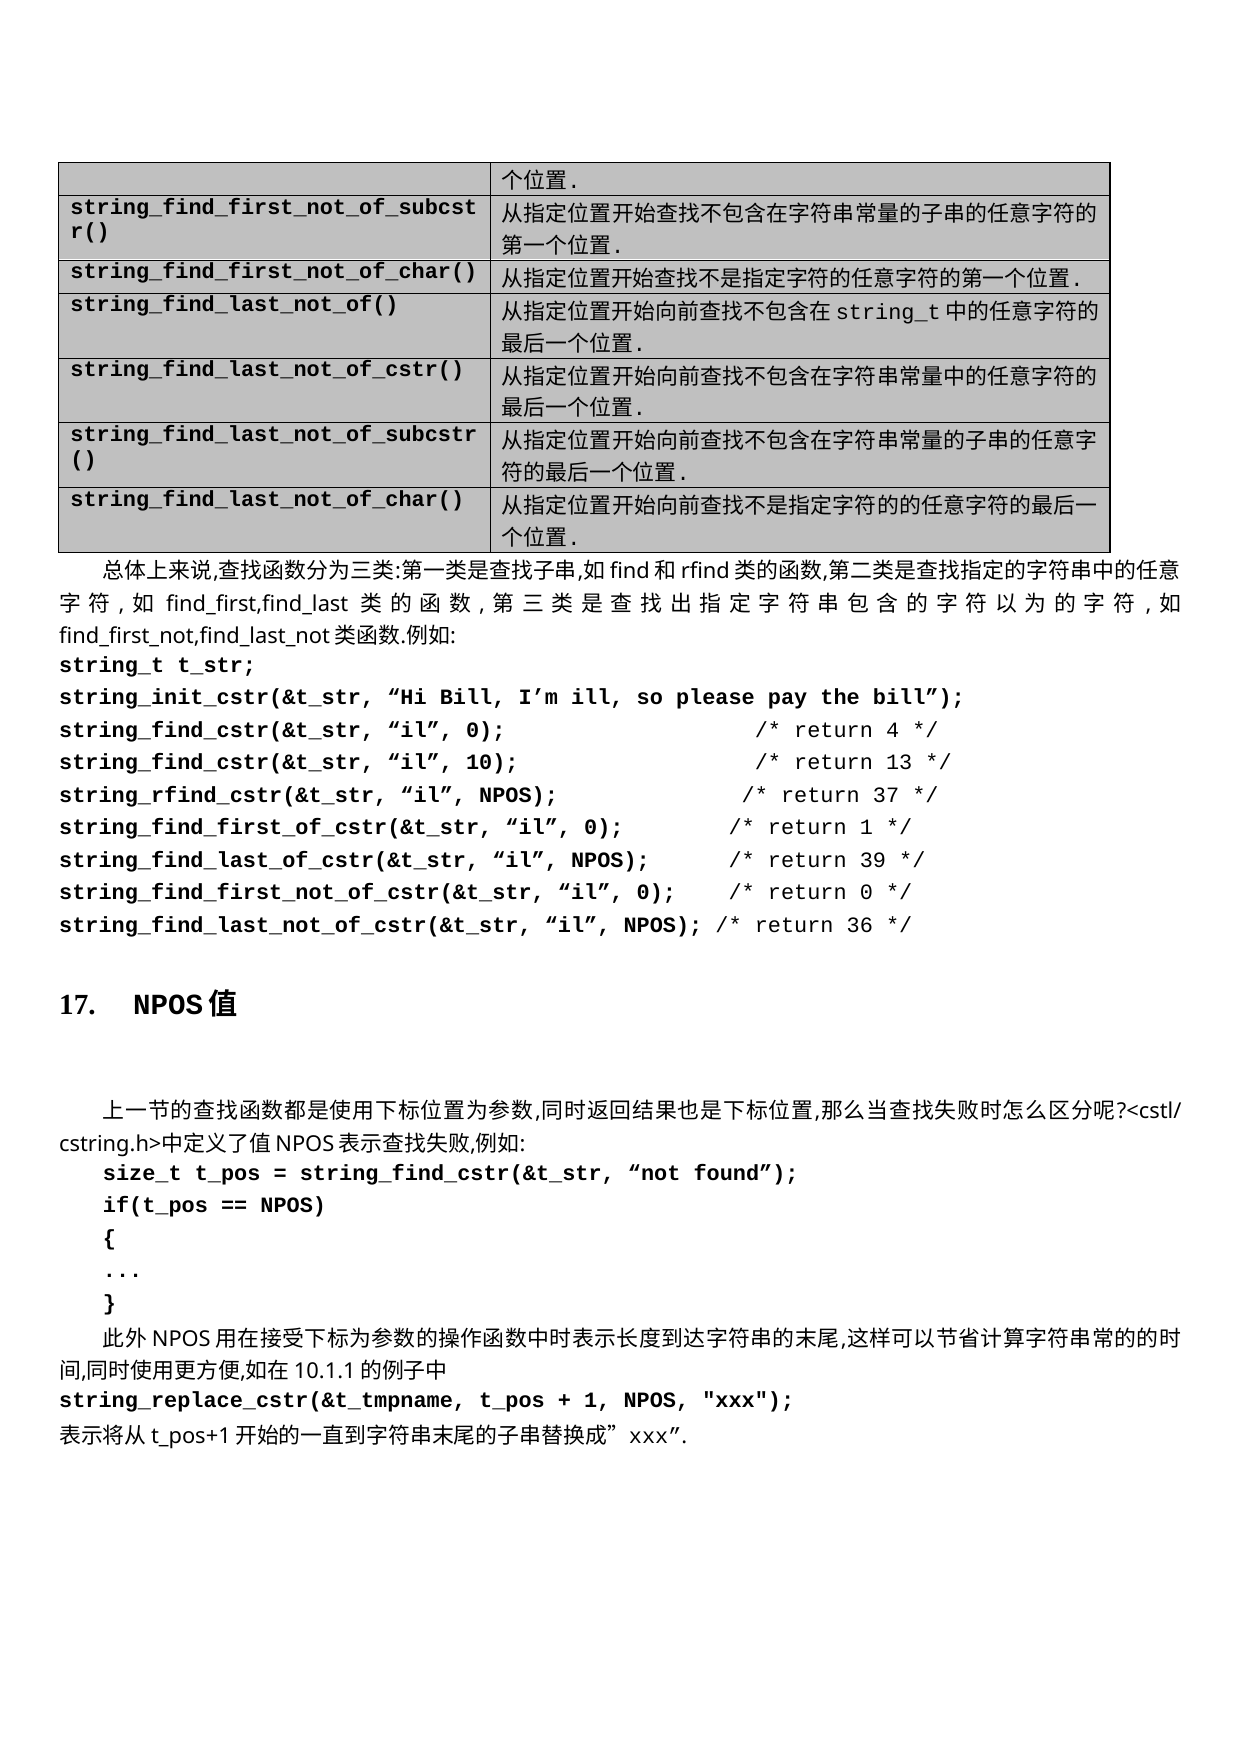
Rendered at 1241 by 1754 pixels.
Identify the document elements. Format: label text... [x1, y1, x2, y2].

text size_t t_pos = string_find_cstr(&t_str, “not found”); [59, 1158, 1181, 1190]
text string_find_last_of_cstr(&t_str, “il”, NPOS); /* return 39 */ [59, 845, 1181, 878]
text string_init_cstr(&t_str, “Hi Bill, I’m ill, so please pay the bill”); [59, 683, 1181, 715]
table_cell string_find_last_not_of_cstr() [59, 359, 490, 422]
table_cell 从指定位置开始向前查找不是指定字符的的任意字符的最后一个位置. [491, 488, 1109, 552]
table_cell string_find_first_not_of_char() [59, 261, 490, 293]
table_cell string_find_last_not_of_char() [59, 488, 490, 552]
table_cell [59, 163, 490, 195]
table_cell 从指定位置开始向前查找不包含在字符串常量的子串的任意字符的最后一个位置. [491, 423, 1109, 487]
text 总体上来说,查找函数分为三类:第一类是查找子串,如find和rfind类的函数,第二类是查找指定的字符串中的任意字符,如find_first,find_last类的函数,第三类是查找出指定字符串包含的字符以为的字符,如find_first_not,find_last_not类函数.例如: [59, 553, 1181, 650]
subtitle NPOS值 [59, 970, 1181, 1035]
table_cell 从指定位置开始查找不是指定字符的任意字符的第一个位置. [491, 261, 1109, 293]
table_cell string_find_last_not_of_subcstr() [59, 423, 490, 487]
text string_t t_str; [59, 650, 1181, 683]
text 此外NPOS用在接受下标为参数的操作函数中时表示长度到达字符串的末尾,这样可以节省计算字符串常的的时间,同时使用更方便,如在10.1.1的例子中 [59, 1320, 1181, 1385]
text 表示将从t_pos+1开始的一直到字符串末尾的子串替换成”xxx”. [59, 1418, 1181, 1450]
table_cell 从指定位置开始向前查找不包含在string_t中的任意字符的最后一个位置. [491, 294, 1109, 358]
text string_rfind_cstr(&t_str, “il”, NPOS); /* return 37 */ [59, 780, 1181, 813]
table_cell 从指定位置开始向前查找不包含在字符串常量中的任意字符的最后一个位置. [491, 359, 1109, 422]
text 上一节的查找函数都是使用下标位置为参数,同时返回结果也是下标位置,那么当查找失败时怎么区分呢?<cstl/cstring.h>中定义了值NPOS表示查找失败,例如: [59, 1093, 1181, 1158]
text { [103, 1223, 1181, 1255]
text string_find_cstr(&t_str, “il”, 10); /* return 13 */ [59, 748, 1181, 780]
text string_replace_cstr(&t_tmpname, t_pos + 1, NPOS, "xxx"); [59, 1385, 1181, 1418]
table_cell string_find_first_not_of_subcstr() [59, 196, 490, 259]
text string_find_cstr(&t_str, “il”, 0); /* return 4 */ [59, 715, 1181, 748]
text if(t_pos == NPOS) [59, 1190, 1181, 1223]
table_cell string_find_last_not_of() [59, 294, 490, 358]
text string_find_first_of_cstr(&t_str, “il”, 0); /* return 1 */ [59, 813, 1181, 845]
text string_find_first_not_of_cstr(&t_str, “il”, 0); /* return 0 */ [59, 878, 1181, 910]
table_cell 个位置. [491, 163, 1109, 195]
text string_find_last_not_of_cstr(&t_str, “il”, NPOS); /* return 36 */ [59, 910, 1181, 943]
table_cell 从指定位置开始查找不包含在字符串常量的子串的任意字符的第一个位置. [491, 196, 1109, 259]
text ... } [103, 1255, 1181, 1320]
